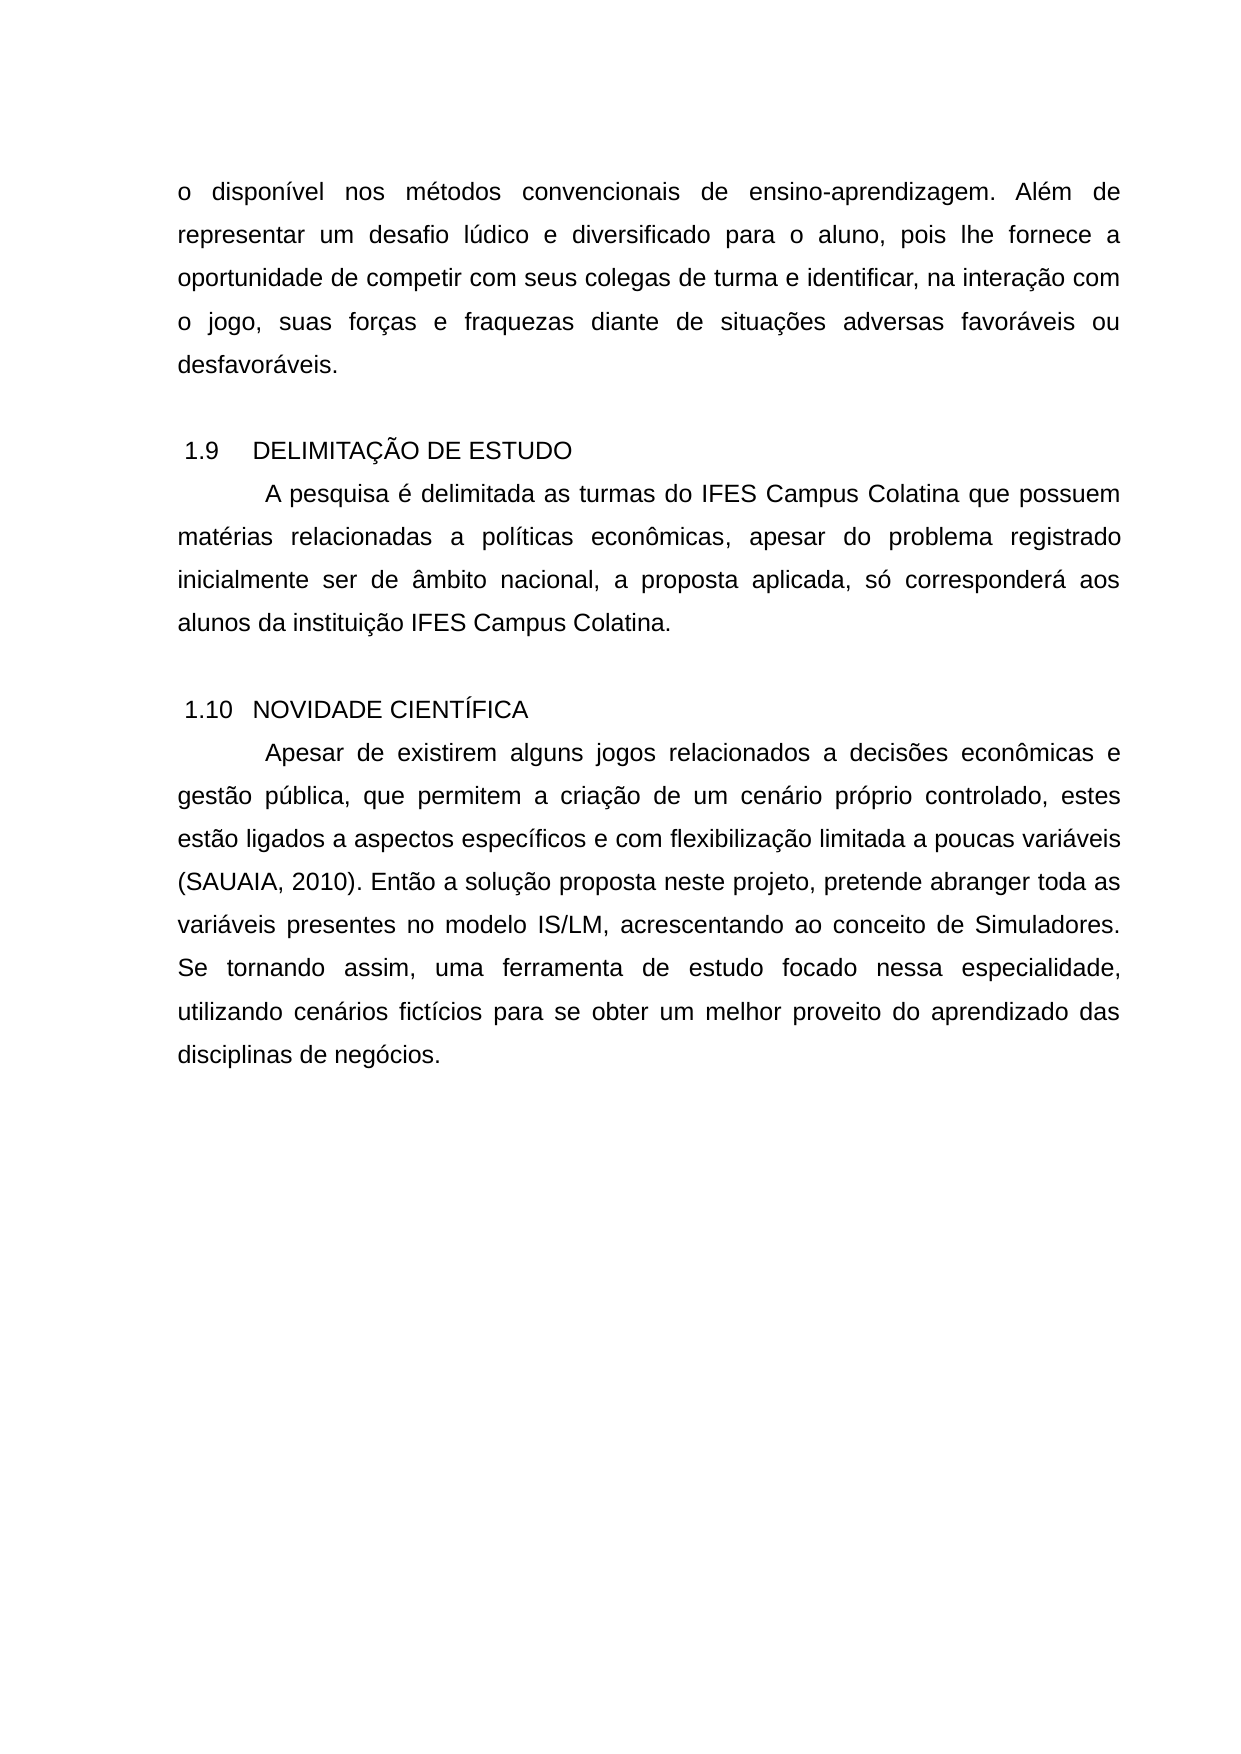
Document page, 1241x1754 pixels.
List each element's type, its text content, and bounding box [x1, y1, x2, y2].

text Apesar de existirem alguns jogos relacionados a decisões econômicas e gestão pública, que permitem a criação de um cenário próprio controlado, estes estão ligados a aspectos específicos e com flexibilização limitada a poucas variáveis (SAUAIA, 2010). Então a solução proposta neste projeto, pretende abranger toda as variáveis presentes no modelo IS/LM, acrescentando ao conceito de Simuladores. Se tornando assim, uma ferramenta de estudo focado nessa especialidade, utilizando cenários fictícios para se obter um melhor proveito do aprendizado das disciplinas de negócios. [177, 738, 1122, 1068]
text o disponível nos métodos convencionais de ensino-aprendizagem. Além de representar um desafio lúdico e diversificado para o aluno, pois lhe fornece a oportunidade de competir com seus colegas de turma e identificar, na interação com o jogo, suas forças e fraquezas diante de situações adversas favoráveis ou desfavoráveis. [177, 177, 1122, 378]
subtitle Novidade científica [177, 695, 1122, 723]
text A pesquisa é delimitada as turmas do IFES Campus Colatina que possuem matérias relacionadas a políticas econômicas, apesar do problema registrado inicialmente ser de âmbito nacional, a proposta aplicada, só corresponderá aos alunos da instituição IFES Campus Colatina. [177, 479, 1122, 637]
subtitle Delimitação de estudo [177, 436, 1122, 465]
